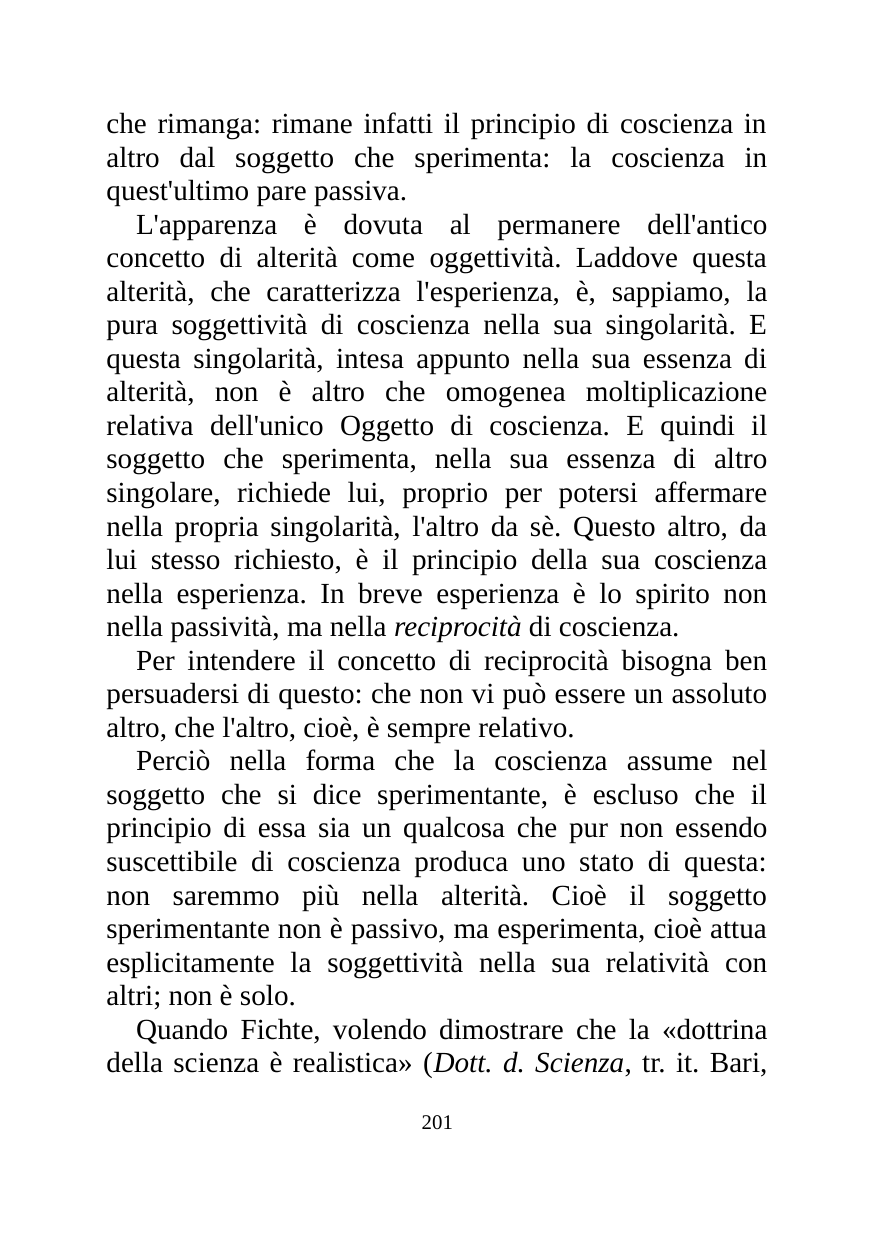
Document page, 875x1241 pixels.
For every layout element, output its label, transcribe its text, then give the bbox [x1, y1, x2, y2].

text che rimanga: rimane infatti il principio di coscienza in altro dal soggetto che sperimenta: la coscienza in quest'ultimo pare passiva. [106, 106, 768, 207]
text L'apparenza è dovuta al permanere dell'antico concetto di alterità come oggettività. Laddove questa alterità, che caratterizza l'esperienza, è, sappiamo, la pura soggettività di coscienza nella sua singolarità. E questa singolarità, intesa appunto nella sua essenza di alterità, non è altro che omogenea moltiplicazione relativa dell'unico Oggetto di coscienza. E quindi il soggetto che sperimenta, nella sua essenza di altro singolare, richiede lui, proprio per potersi affermare nella propria singolarità, l'altro da sè. Questo altro, da lui stesso richiesto, è il principio della sua coscienza nella esperienza. In breve esperienza è lo spirito non nella passività, ma nella reciprocità di coscienza. [106, 207, 768, 643]
text Quando Fichte, volendo dimostrare che la «dottrina della scienza è realistica» (Dott. d. Scienza, tr. it. Bari, [106, 1012, 768, 1079]
text Per intendere il concetto di reciprocità bisogna ben persuadersi di questo: che non vi può essere un assoluto altro, che l'altro, cioè, è sempre relativo. [106, 643, 768, 743]
text Perciò nella forma che la coscienza assume nel soggetto che si dice sperimentante, è escluso che il principio di essa sia un qualcosa che pur non essendo suscettibile di coscienza produca uno stato di questa: non saremmo più nella alterità. Cioè il soggetto sperimentante non è passivo, ma esperimenta, cioè attua esplicitamente la soggettività nella sua relatività con altri; non è solo. [106, 743, 768, 1012]
